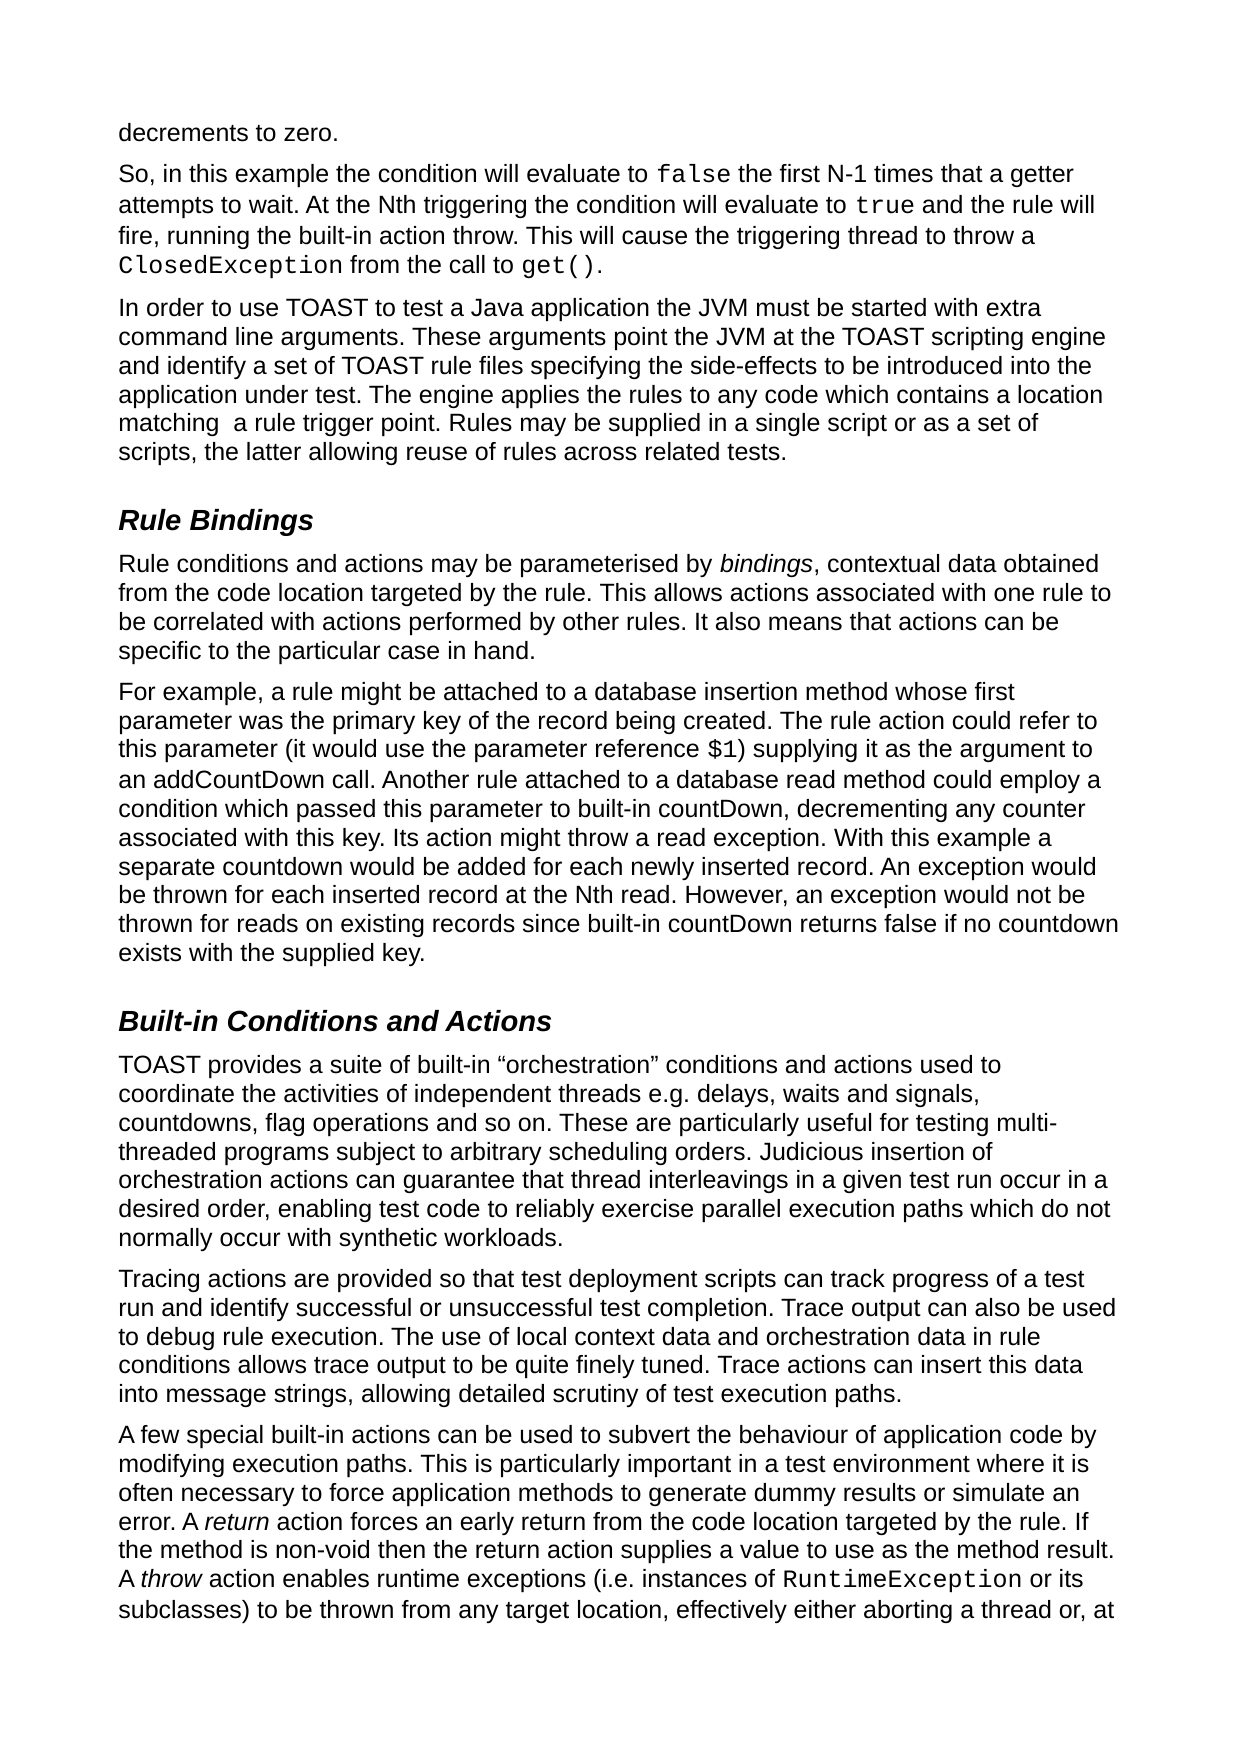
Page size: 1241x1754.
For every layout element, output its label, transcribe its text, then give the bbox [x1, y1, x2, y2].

text Tracing actions are provided so that test deployment scripts can track progress of a test run and identify successful or unsuccessful test completion. Trace output can also be used to debug rule execution. The use of local context data and orchestration data in rule conditions allows trace output to be quite finely tuned. Trace actions can insert this data into message strings, allowing detailed scrutiny of test execution paths. [118, 1264, 1122, 1408]
text In order to use TOAST to test a Java application the JVM must be started with extra command line arguments. These arguments point the JVM at the TOAST scripting engine and identify a set of TOAST rule files specifying the side-effects to be introduced into the application under test. The engine applies the rules to any code which contains a location matching a rule trigger point. Rules may be supplied in a single script or as a set of scripts, the latter allowing reuse of rules across related tests. [118, 293, 1122, 466]
subtitle Built-in Conditions and Actions [118, 1004, 1122, 1038]
subtitle Rule Bindings [118, 503, 1122, 537]
text So, in this example the condition will evaluate to false the first N-1 times that a getter attempts to wait. At the Nth triggering the condition will evaluate to true and the rule will fire, running the built-in action throw. This will cause the triggering thread to throw a ClosedException from the call to get(). [118, 159, 1122, 281]
text TOAST provides a suite of built-in “orchestration” conditions and actions used to coordinate the activities of independent threads e.g. delays, waits and signals, countdowns, flag operations and so on. These are particularly useful for testing multi-threaded programs subject to arbitrary scheduling orders. Judicious insertion of orchestration actions can guarantee that thread interleavings in a given test run occur in a desired order, enabling test code to reliably exercise parallel execution paths which do not normally occur with synthetic workloads. [118, 1050, 1122, 1251]
text A few special built-in actions can be used to subvert the behaviour of application code by modifying execution paths. This is particularly important in a test environment where it is often necessary to force application methods to generate dummy results or simulate an error. A return action forces an early return from the code location targeted by the rule. If the method is non-void then the return action supplies a value to use as the method result. A throw action enables runtime exceptions (i.e. instances of RuntimeException or its subclasses) to be thrown from any target location, effectively either aborting a thread or, at [118, 1420, 1122, 1624]
text Rule conditions and actions may be parameterised by bindings, contextual data obtained from the code location targeted by the rule. This allows actions associated with one rule to be correlated with actions performed by other rules. It also means that actions can be specific to the particular case in hand. [118, 549, 1122, 664]
text For example, a rule might be attached to a database insertion method whose first parameter was the primary key of the record being created. The rule action could refer to this parameter (it would use the parameter reference $1) supplying it as the argument to an addCountDown call. Another rule attached to a database read method could employ a condition which passed this parameter to built-in countDown, decrementing any counter associated with this key. Its action might throw a read exception. With this example a separate countdown would be added for each newly inserted record. An exception would be thrown for each inserted record at the Nth read. However, an exception would not be thrown for reads on existing records since built-in countDown returns false if no countdown exists with the supplied key. [118, 677, 1122, 967]
text decrements to zero. [118, 118, 1122, 147]
